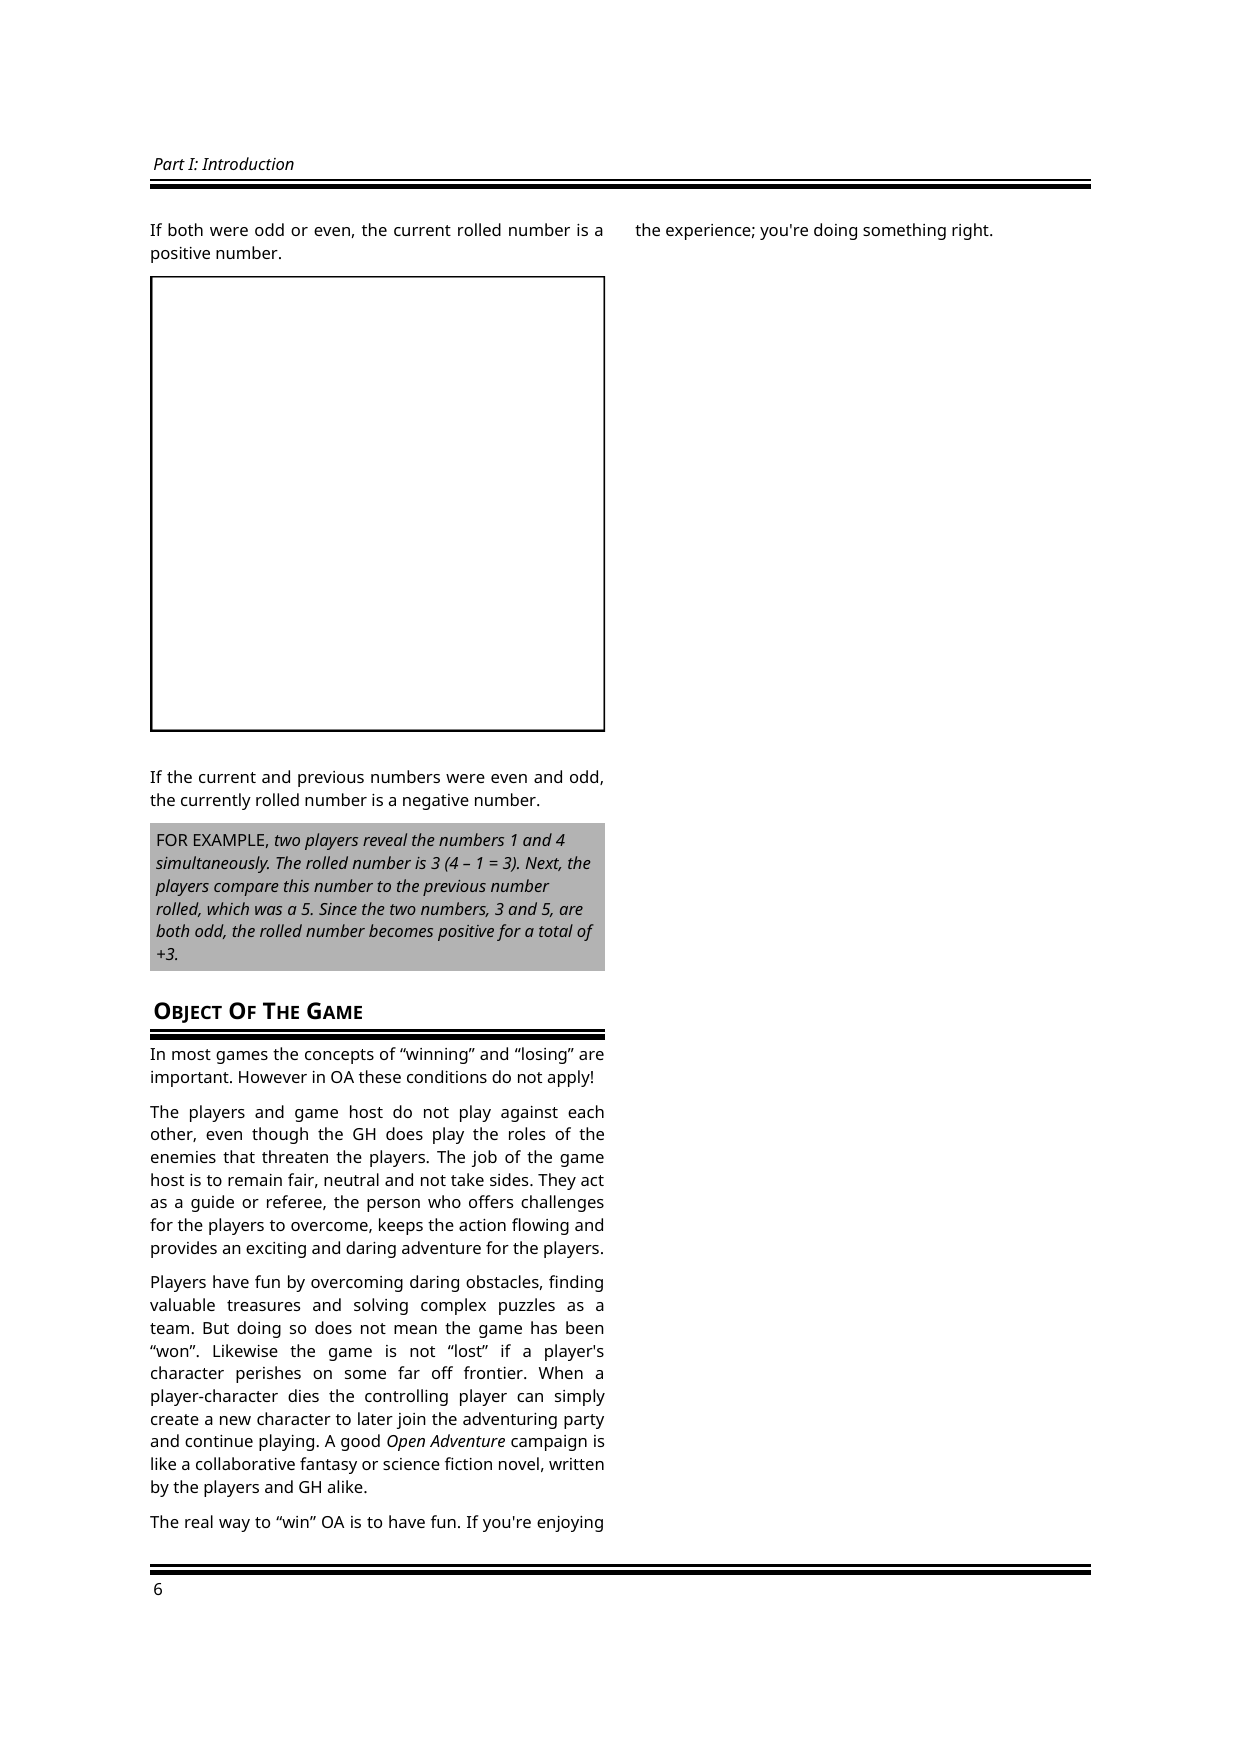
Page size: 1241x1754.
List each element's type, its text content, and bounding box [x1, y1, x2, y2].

text Players have fun by overcoming daring obstacles, finding valuable treasures and solving complex puzzles as a team. But doing so does not mean the game has been “won”. Likewise the game is not “lost” if a player's character perishes on some far off frontier. When a player-character dies the controlling player can simply create a new character to later join the adventuring party and continue playing. A good Open Adventure campaign is like a collaborative fantasy or science fiction novel, written by the players and GH alike. [150, 1271, 605, 1498]
text the experience; you're doing something right. [635, 219, 1091, 241]
text If the current and previous numbers were even and odd, the currently rolled number is a negative number. [150, 766, 605, 811]
text In most games the concepts of “winning” and “losing” are important. However in OA these conditions do not apply! [150, 1043, 605, 1088]
text The real way to “win” OA is to have fun. If you're enjoying [150, 1510, 605, 1533]
table_header FOR EXAMPLE, two players reveal the numbers 1 and 4 simultaneously. The rolled number is 3 (4 – 1 = 3). Next, the players compare this number to the previous number rolled, which was a 5. Since the two numbers, 3 and 5, are both odd, the rolled number becomes positive for a total of +3. [150, 823, 605, 971]
picture [150, 276, 606, 732]
text The players and game host do not play against each other, even though the GH does play the roles of the enemies that threaten the players. The job of the game host is to remain fair, neutral and not take sides. They act as a guide or referee, the person who offers challenges for the players to overcome, keeps the action flowing and provides an exciting and daring adventure for the players. [150, 1100, 605, 1259]
subtitle Object Of The Game [150, 992, 605, 1029]
text If both were odd or even, the current rolled number is a positive number. [150, 219, 605, 264]
